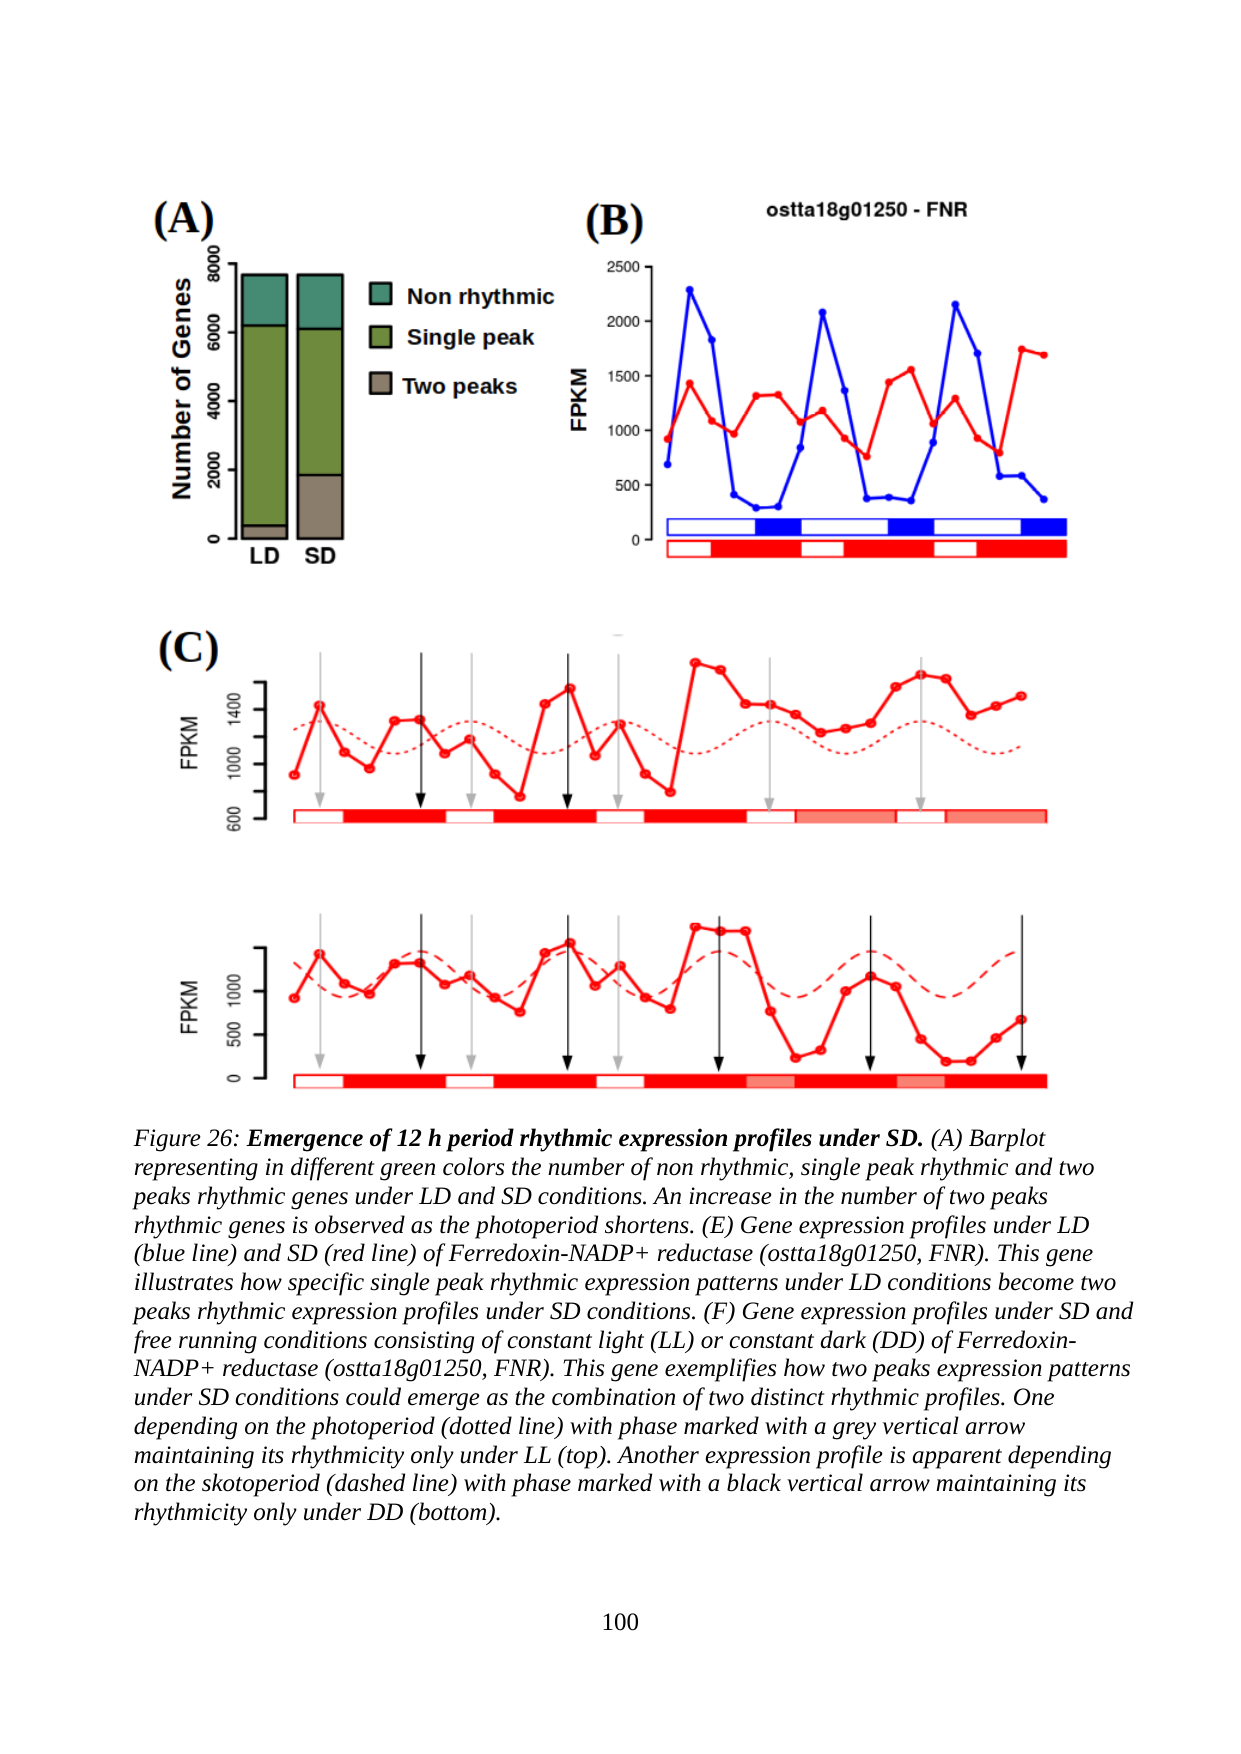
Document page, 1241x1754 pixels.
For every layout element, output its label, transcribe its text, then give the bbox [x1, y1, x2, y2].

picture [133, 188, 1138, 1124]
text Figure 26: Emergence of 12 h period rhythmic expression profiles under SD. (A) Barplot representing in different green colors the number of non rhythmic, single peak rhythmic and two peaks rhythmic genes under LD and SD conditions. An increase in the number of two peaks rhythmic genes is observed as the photoperiod shortens. (E) Gene expression profiles under LD (blue line) and SD (red line) of Ferredoxin-NADP+ reductase (ostta18g01250, FNR). This gene illustrates how specific single peak rhythmic expression patterns under LD conditions become two peaks rhythmic expression profiles under SD conditions. (F) Gene expression profiles under SD and free running conditions consisting of constant light (LL) or constant dark (DD) of Ferredoxin-NADP+ reductase (ostta18g01250, FNR). This gene exemplifies how two peaks expression patterns under SD conditions could emerge as the combination of two distinct rhythmic profiles. One depending on the photoperiod (dotted line) with phase marked with a grey vertical arrow maintaining its rhythmicity only under LL (top). Another expression profile is apparent depending on the skotoperiod (dashed line) with phase marked with a black vertical arrow maintaining its rhythmicity only under DD (bottom). [134, 1124, 1138, 1526]
